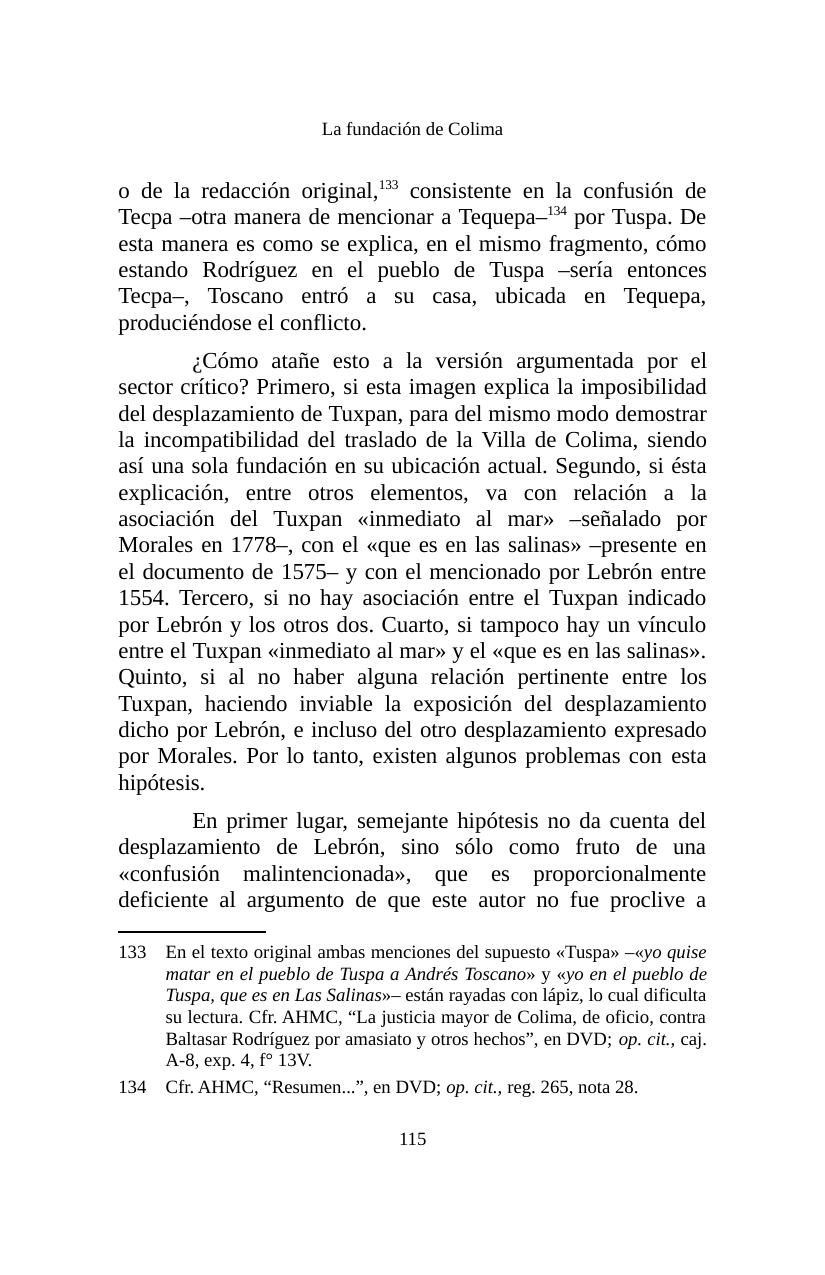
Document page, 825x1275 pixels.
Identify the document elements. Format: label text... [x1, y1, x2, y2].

text ¿Cómo atañe esto a la versión argumentada por el sector crítico? Primero, si esta imagen explica la imposibilidad del desplazamiento de Tuxpan, para del mismo modo demostrar la incompatibilidad del traslado de la Villa de Colima, siendo así una sola fundación en su ubicación actual. Segundo, si ésta explicación, entre otros elementos, va con relación a la asociación del Tuxpan «inmediato al mar» –señalado por Morales en 1778–, con el «que es en las salinas» –presente en el documento de 1575– y con el mencionado por Lebrón entre 1554. Tercero, si no hay asociación entre el Tuxpan indicado por Lebrón y los otros dos. Cuarto, si tampoco hay un vínculo entre el Tuxpan «inmediato al mar» y el «que es en las salinas». Quinto, si al no haber alguna relación pertinente entre los Tuxpan, haciendo inviable la exposición del desplazamiento dicho por Lebrón, e incluso del otro desplazamiento expresado por Morales. Por lo tanto, existen algunos problemas con esta hipótesis. [118, 347, 707, 795]
text En primer lugar, semejante hipótesis no da cuenta del desplazamiento de Lebrón, sino sólo como fruto de una «confusión malintencionada», que es proporcionalmente deficiente al argumento de que este autor no fue proclive a [118, 807, 707, 912]
text En el texto original ambas menciones del supuesto «Tuspa» –«yo quise matar en el pueblo de Tuspa a Andrés Toscano» y «yo en el pueblo de Tuspa, que es en Las Salinas»– están rayadas con lápiz, lo cual dificulta su lectura. Cfr. AHMC, “La justicia mayor de Colima, de oficio, contra Baltasar Rodríguez por amasiato y otros hechos”, en DVD; op. cit., caj. A-8, exp. 4, f° 13V. [118, 941, 707, 1071]
text o de la redacción original, consistente en la confusión de Tecpa –otra manera de mencionar a Tequepa– por Tuspa. De esta manera es como se explica, en el mismo fragmento, cómo estando Rodríguez en el pueblo de Tuspa –sería entonces Tecpa–, Toscano entró a su casa, ubicada en Tequepa, produciéndose el conflicto. [118, 177, 707, 335]
text Cfr. AHMC, “Resumen...”, en DVD; op. cit., reg. 265, nota 28. [118, 1076, 707, 1098]
